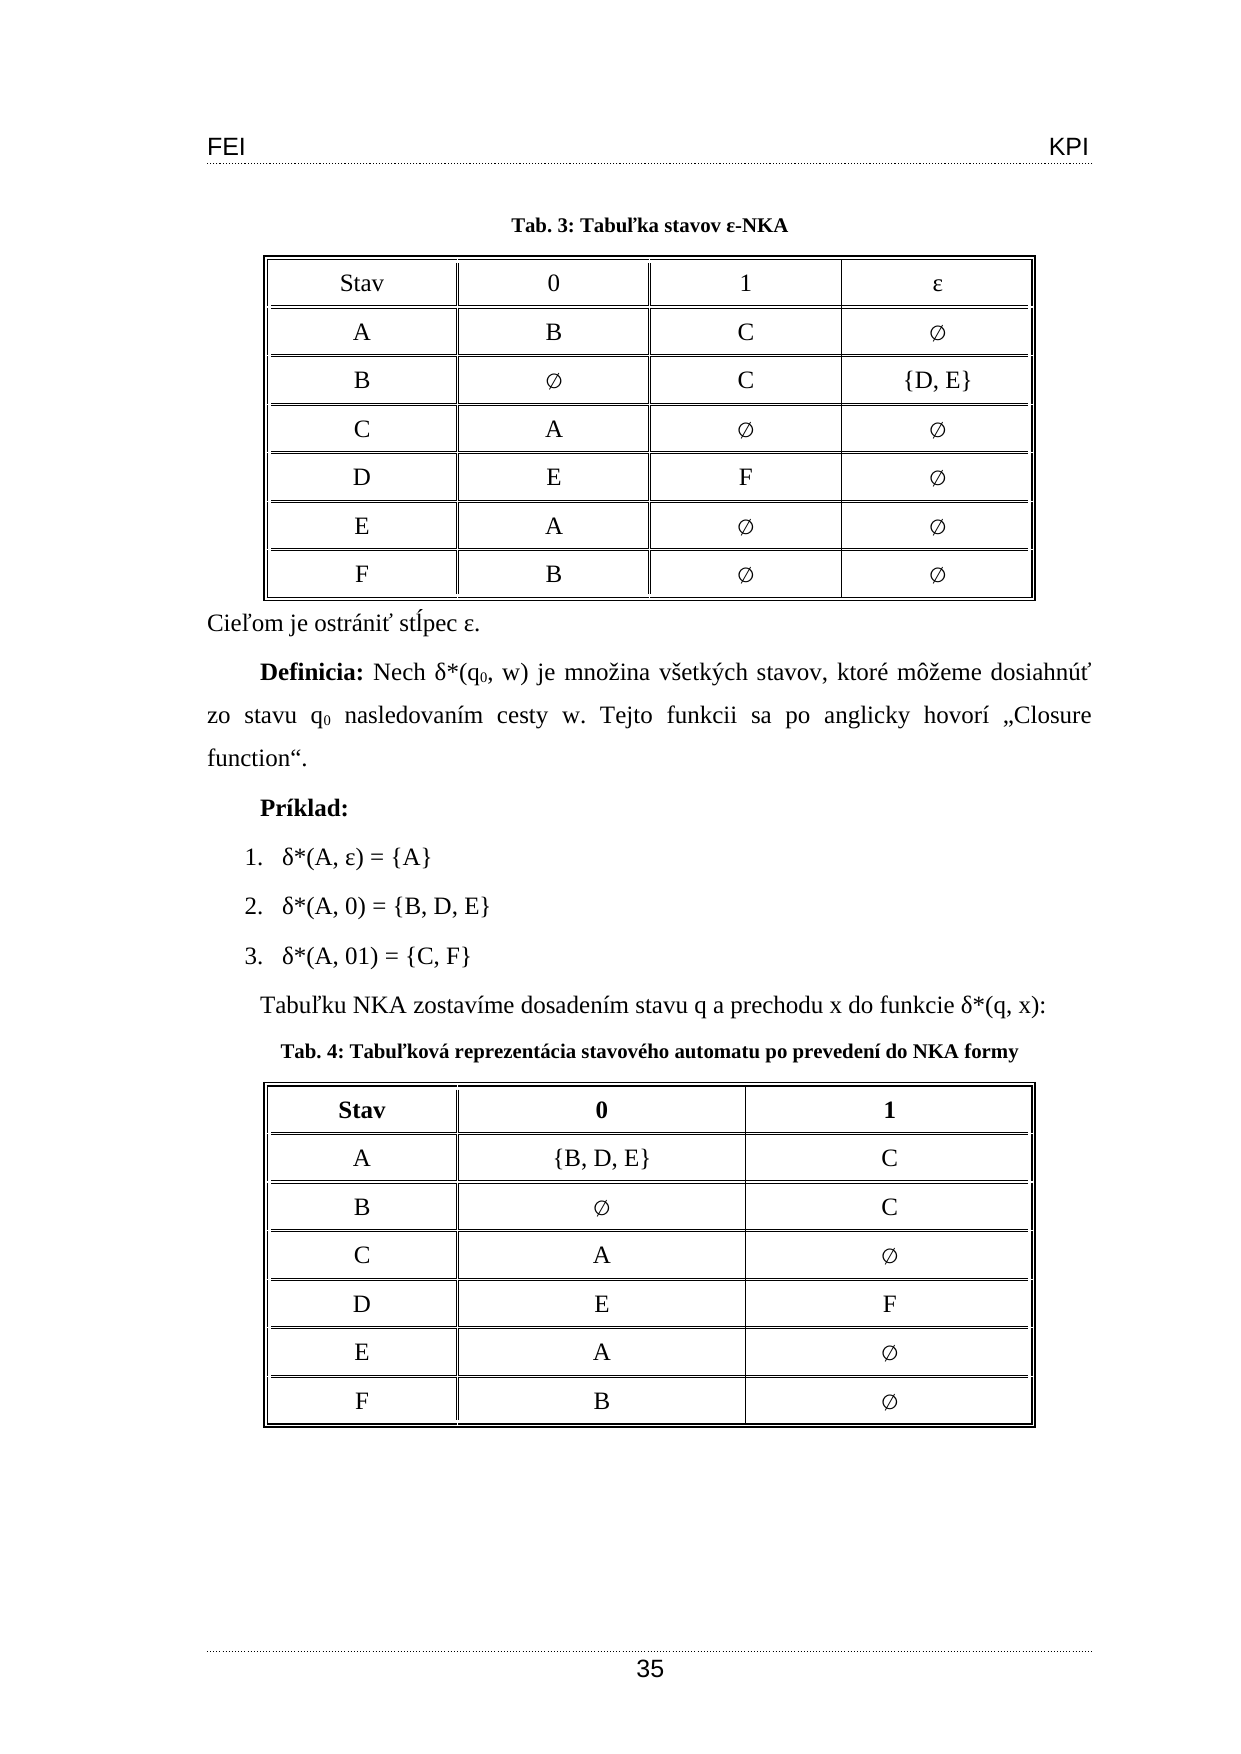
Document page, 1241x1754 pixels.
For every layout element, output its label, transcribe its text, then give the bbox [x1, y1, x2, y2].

table_cell A [266, 305, 458, 354]
table_cell B [459, 309, 648, 354]
table_cell ∅ [746, 1375, 1032, 1423]
table_cell A [459, 1329, 745, 1374]
table_cell A [459, 1232, 745, 1277]
table_cell ∅ [459, 1184, 745, 1229]
table_cell ∅ [459, 357, 648, 402]
table_cell F [651, 454, 841, 499]
table_header Stav [266, 1083, 458, 1132]
list δ*(A, 01) = {C, F} [244, 941, 1092, 969]
table_header 0 [458, 1087, 745, 1132]
table_header 1 [650, 260, 841, 305]
table_cell C [746, 1132, 1032, 1180]
text Tab. 3: Tabuľka stavov ε-NKA [207, 213, 1092, 237]
table_cell {D, E} [842, 354, 1033, 402]
table_cell ∅ [746, 1229, 1033, 1277]
text Tabuľku NKA zostavíme dosadením stavu q a prechodu x do funkcie δ*(q, x): [207, 990, 1092, 1019]
list δ*(A, ε) = {A} [244, 842, 1092, 871]
table_cell E [266, 1326, 458, 1374]
table_cell E [459, 1281, 745, 1326]
table_cell C [268, 403, 456, 451]
table_cell ∅ [842, 500, 1032, 548]
table_cell E [268, 500, 456, 548]
table_cell A [459, 503, 648, 548]
list δ*(A, 0) = {B, D, E} [244, 891, 1092, 920]
table_cell F [266, 548, 458, 597]
table_cell B [458, 548, 650, 597]
table_cell E [459, 454, 648, 499]
table_cell C [651, 309, 841, 354]
table_header ε [842, 260, 1031, 305]
text Príklad: [207, 793, 1092, 821]
table_cell B [458, 1378, 745, 1423]
table_cell F [746, 1278, 1032, 1326]
table_header Stav [266, 257, 458, 305]
table_cell A [268, 1132, 456, 1180]
text Definicia: Nech δ*(q0, w) je množina všetkých stavov, ktoré môžeme dosiahnúť zo stavu q0 nasledovaním cesty w. Tejto funkcii sa po anglicky hovorí „Closure function“. [207, 657, 1092, 772]
table_cell B [266, 1180, 458, 1229]
table_cell ∅ [842, 305, 1033, 354]
table_header 1 [746, 1087, 1031, 1132]
table_cell C [651, 357, 841, 402]
table_cell ∅ [842, 451, 1033, 499]
table_cell A [459, 406, 648, 451]
table_cell ∅ [651, 406, 841, 451]
table_cell C [266, 1229, 458, 1277]
text Tab. 4: Tabuľková reprezentácia stavového automatu po prevedení do NKA formy [207, 1039, 1092, 1063]
table_header 0 [458, 257, 650, 305]
table_cell D [268, 1278, 456, 1326]
table_cell C [746, 1180, 1033, 1229]
table_cell ∅ [650, 551, 841, 597]
table_cell {B, D, E} [459, 1135, 745, 1180]
table_cell D [266, 451, 458, 499]
text Cieľom je ostrániť stĺpec ε. [207, 608, 1092, 636]
table_cell B [266, 354, 458, 402]
table_cell ∅ [842, 403, 1032, 451]
table_cell ∅ [842, 548, 1033, 597]
table_cell F [268, 1375, 458, 1423]
table_cell ∅ [746, 1326, 1033, 1374]
table_cell ∅ [651, 503, 841, 548]
